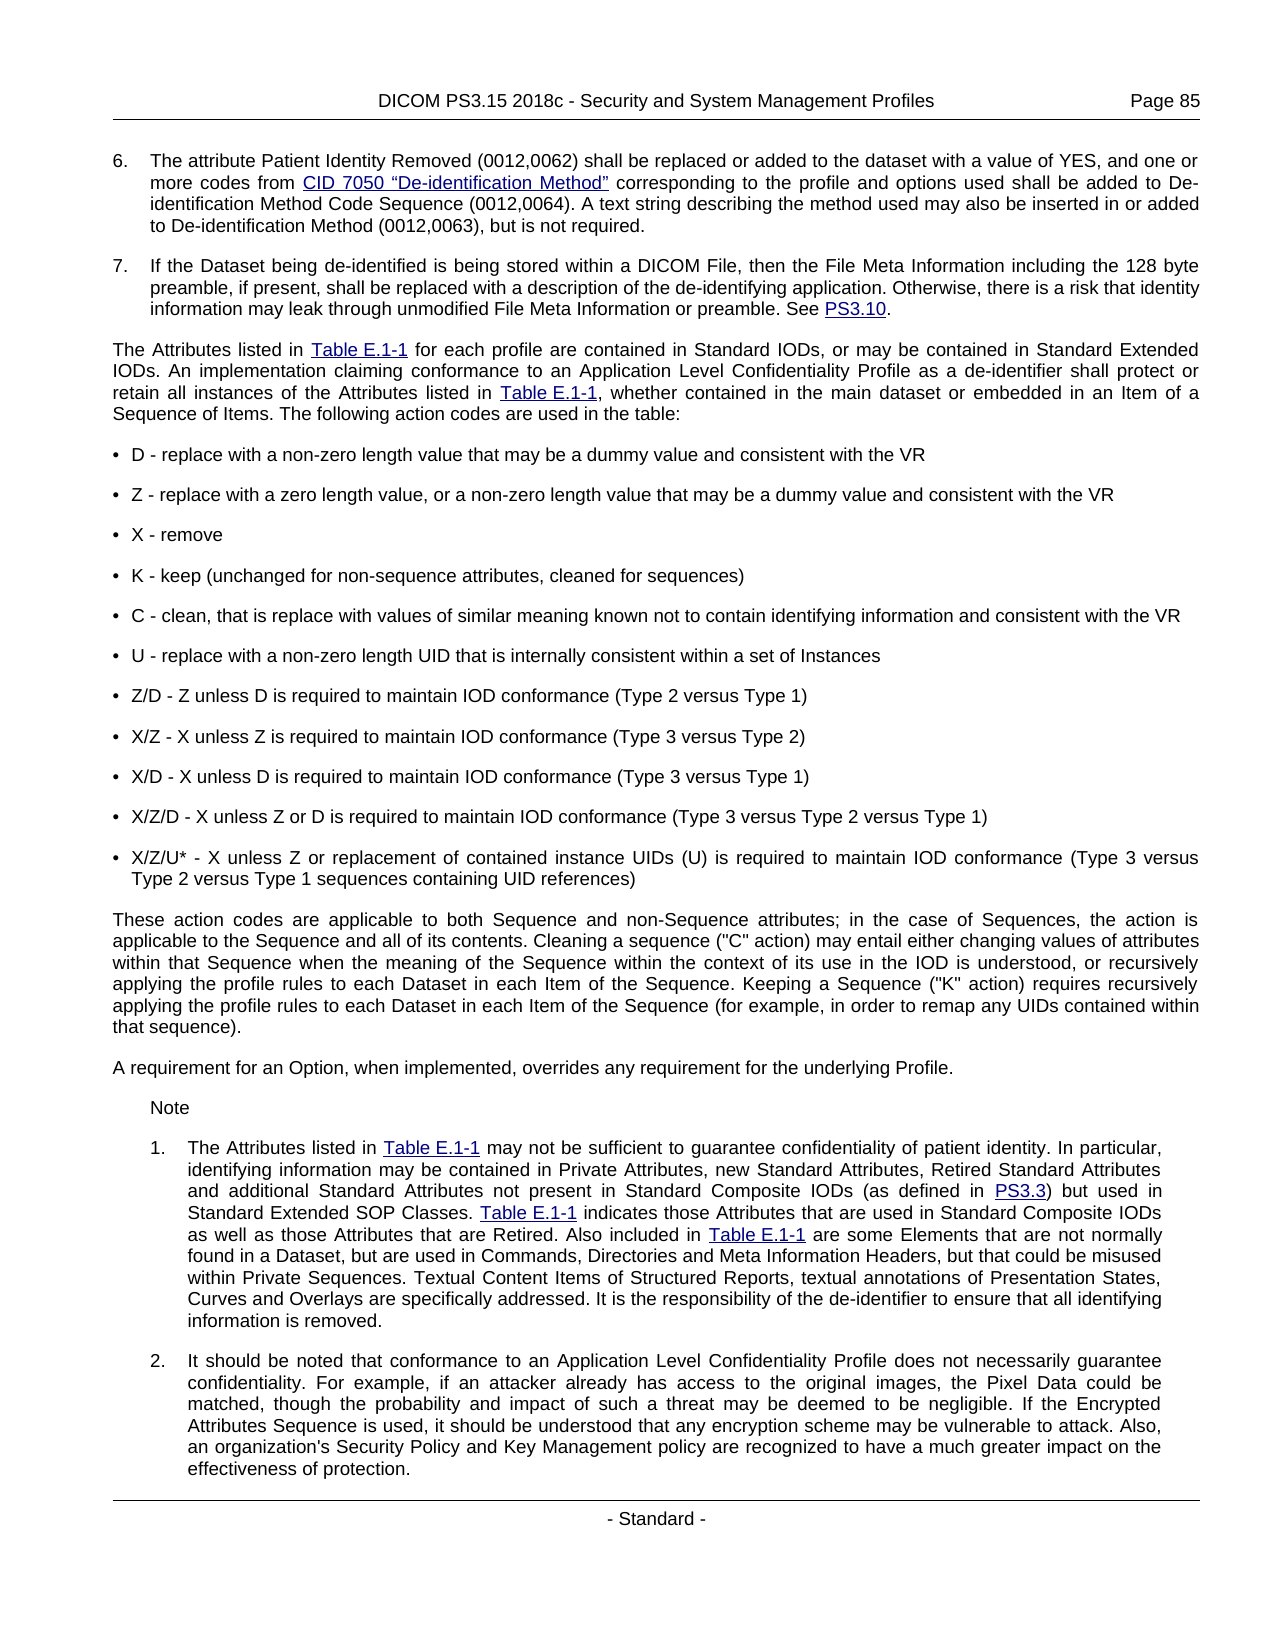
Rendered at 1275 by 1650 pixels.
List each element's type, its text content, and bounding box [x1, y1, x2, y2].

list It should be noted that conformance to an Application Level Confidentiality Profile does not necessarily guarantee confidentiality. For example, if an attacker already has access to the original images, the Pixel Data could be matched, though the probability and impact of such a threat may be deemed to be negligible. If the Encrypted Attributes Sequence is used, it should be understood that any encryption scheme may be vulnerable to attack. Also, an organization's Security Policy and Key Management policy are recognized to have a much greater impact on the effectiveness of protection. [150, 1350, 1162, 1479]
list X/Z/D - X unless Z or D is required to maintain IOD conformance (Type 3 versus Type 2 versus Type 1) [112, 806, 1200, 828]
text These action codes are applicable to both Sequence and non-Sequence attributes; in the case of Sequences, the action is applicable to the Sequence and all of its contents. Cleaning a sequence ("C" action) may entail either changing values of attributes within that Sequence when the meaning of the Sequence within the context of its use in the IOD is understood, or recursively applying the profile rules to each Dataset in each Item of the Sequence. Keeping a Sequence ("K" action) requires recursively applying the profile rules to each Dataset in each Item of the Sequence (for example, in order to remap any UIDs contained within that sequence). [112, 908, 1200, 1038]
text The Attributes listed in Table E.1-1 for each profile are contained in Standard IODs, or may be contained in Standard Extended IODs. An implementation claiming conformance to an Application Level Confidentiality Profile as a de-identifier shall protect or retain all instances of the Attributes listed in Table E.1-1, whether contained in the main dataset or embedded in an Item of a Sequence of Items. The following action codes are used in the table: [112, 338, 1200, 425]
list C - clean, that is replace with values of similar meaning known not to contain identifying information and consistent with the VR [112, 605, 1200, 626]
list Z - replace with a zero length value, or a non-zero length value that may be a dummy value and consistent with the VR [112, 484, 1200, 505]
list U - replace with a non-zero length UID that is internally consistent within a set of Instances [112, 645, 1200, 667]
list X/Z/U* - X unless Z or replacement of contained instance UIDs (U) is required to maintain IOD conformance (Type 3 versus Type 2 versus Type 1 sequences containing UID references) [112, 847, 1200, 890]
list Z/D - Z unless D is required to maintain IOD conformance (Type 2 versus Type 1) [112, 685, 1200, 707]
list D - replace with a non-zero length value that may be a dummy value and consistent with the VR [112, 443, 1200, 465]
list If the Dataset being de-identified is being stored within a DICOM File, then the File Meta Information including the 128 byte preamble, if present, shall be replaced with a description of the de-identifying application. Otherwise, there is a risk that identity information may leak through unmodified File Meta Information or preamble. See PS3.10. [112, 255, 1200, 320]
list The attribute Patient Identity Removed (0012,0062) shall be replaced or added to the dataset with a value of YES, and one or more codes from CID 7050 “De-identification Method” corresponding to the profile and options used shall be added to De-identification Method Code Sequence (0012,0064). A text string describing the method used may also be inserted in or added to De-identification Method (0012,0063), but is not required. [112, 150, 1200, 236]
list X - remove [112, 524, 1200, 546]
list K - keep (unchanged for non-sequence attributes, cleaned for sequences) [112, 564, 1200, 586]
list The Attributes listed in Table E.1-1 may not be sufficient to guarantee confidentiality of patient identity. In particular, identifying information may be contained in Private Attributes, new Standard Attributes, Retired Standard Attributes and additional Standard Attributes not present in Standard Composite IODs (as defined in PS3.3) but used in Standard Extended SOP Classes. Table E.1-1 indicates those Attributes that are used in Standard Composite IODs as well as those Attributes that are Retired. Also included in Table E.1-1 are some Elements that are not normally found in a Dataset, but are used in Commands, Directories and Meta Information Headers, but that could be misused within Private Sequences. Textual Content Items of Structured Reports, textual annotations of Presentation States, Curves and Overlays are specifically addressed. It is the responsibility of the de-identifier to ensure that all identifying information is removed. [150, 1137, 1162, 1331]
list X/Z - X unless Z is required to maintain IOD conformance (Type 3 versus Type 2) [112, 726, 1200, 747]
text A requirement for an Option, when implemented, overrides any requirement for the underlying Profile. [112, 1057, 1200, 1078]
text Note [150, 1097, 1162, 1118]
list X/D - X unless D is required to maintain IOD conformance (Type 3 versus Type 1) [112, 766, 1200, 787]
